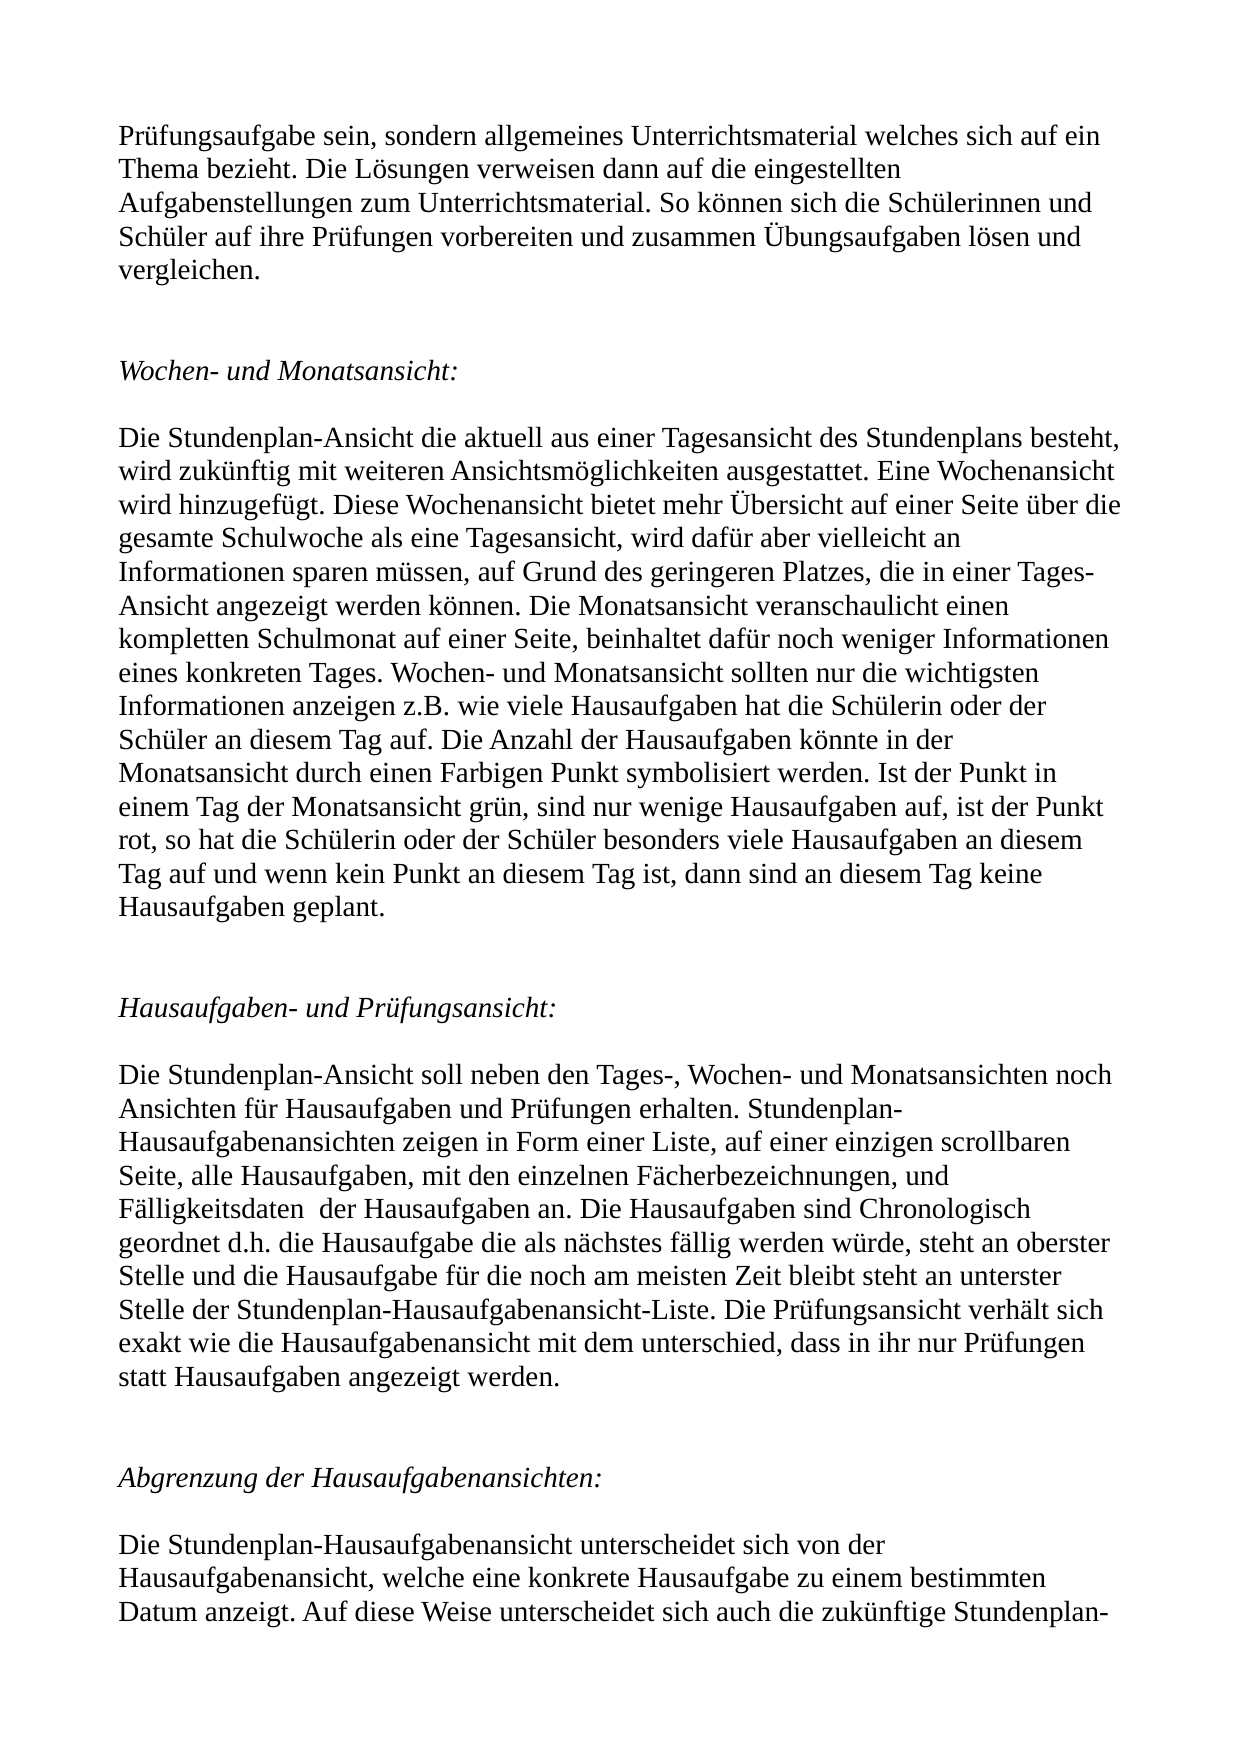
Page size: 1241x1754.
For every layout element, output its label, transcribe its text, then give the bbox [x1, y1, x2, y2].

text Die Stundenplan-Hausaufgabenansicht unterscheidet sich von der Hausaufgabenansicht, welche eine konkrete Hausaufgabe zu einem bestimmten Datum anzeigt. Auf diese Weise unterscheidet sich auch die zukünftige Stundenplan- [118, 1527, 1122, 1627]
text Die Stundenplan-Ansicht die aktuell aus einer Tagesansicht des Stundenplans besteht, wird zukünftig mit weiteren Ansichtsmöglichkeiten ausgestattet. Eine Wochenansicht wird hinzugefügt. Diese Wochenansicht bietet mehr Übersicht auf einer Seite über die gesamte Schulwoche als eine Tagesansicht, wird dafür aber vielleicht an Informationen sparen müssen, auf Grund des geringeren Platzes, die in einer Tages-Ansicht angezeigt werden können. Die Monatsansicht veranschaulicht einen kompletten Schulmonat auf einer Seite, beinhaltet dafür noch weniger Informationen eines konkreten Tages. Wochen- und Monatsansicht sollten nur die wichtigsten Informationen anzeigen z.B. wie viele Hausaufgaben hat die Schülerin oder der Schüler an diesem Tag auf. Die Anzahl der Hausaufgaben könnte in der Monatsansicht durch einen Farbigen Punkt symbolisiert werden. Ist der Punkt in einem Tag der Monatsansicht grün, sind nur wenige Hausaufgaben auf, ist der Punkt rot, so hat die Schülerin oder der Schüler besonders viele Hausaufgaben an diesem Tag auf und wenn kein Punkt an diesem Tag ist, dann sind an diesem Tag keine Hausaufgaben geplant. [118, 420, 1122, 923]
text Prüfungsaufgabe sein, sondern allgemeines Unterrichtsmaterial welches sich auf ein Thema bezieht. Die Lösungen verweisen dann auf die eingestellten Aufgabenstellungen zum Unterrichtsmaterial. So können sich die Schülerinnen und Schüler auf ihre Prüfungen vorbereiten und zusammen Übungsaufgaben lösen und vergleichen. [118, 118, 1122, 286]
text Hausaufgaben- und Prüfungsansicht: [118, 990, 1122, 1024]
text Wochen- und Monatsansicht: [118, 353, 1122, 386]
text Die Stundenplan-Ansicht soll neben den Tages-, Wochen- und Monatsansichten noch Ansichten für Hausaufgaben und Prüfungen erhalten. Stundenplan-Hausaufgabenansichten zeigen in Form einer Liste, auf einer einzigen scrollbaren Seite, alle Hausaufgaben, mit den einzelnen Fächerbezeichnungen, und Fälligkeitsdaten der Hausaufgaben an. Die Hausaufgaben sind Chronologisch geordnet d.h. die Hausaufgabe die als nächstes fällig werden würde, steht an oberster Stelle und die Hausaufgabe für die noch am meisten Zeit bleibt steht an unterster Stelle der Stundenplan-Hausaufgabenansicht-Liste. Die Prüfungsansicht verhält sich exakt wie die Hausaufgabenansicht mit dem unterschied, dass in ihr nur Prüfungen statt Hausaufgaben angezeigt werden. [118, 1057, 1122, 1393]
text Abgrenzung der Hausaufgabenansichten: [118, 1460, 1122, 1493]
